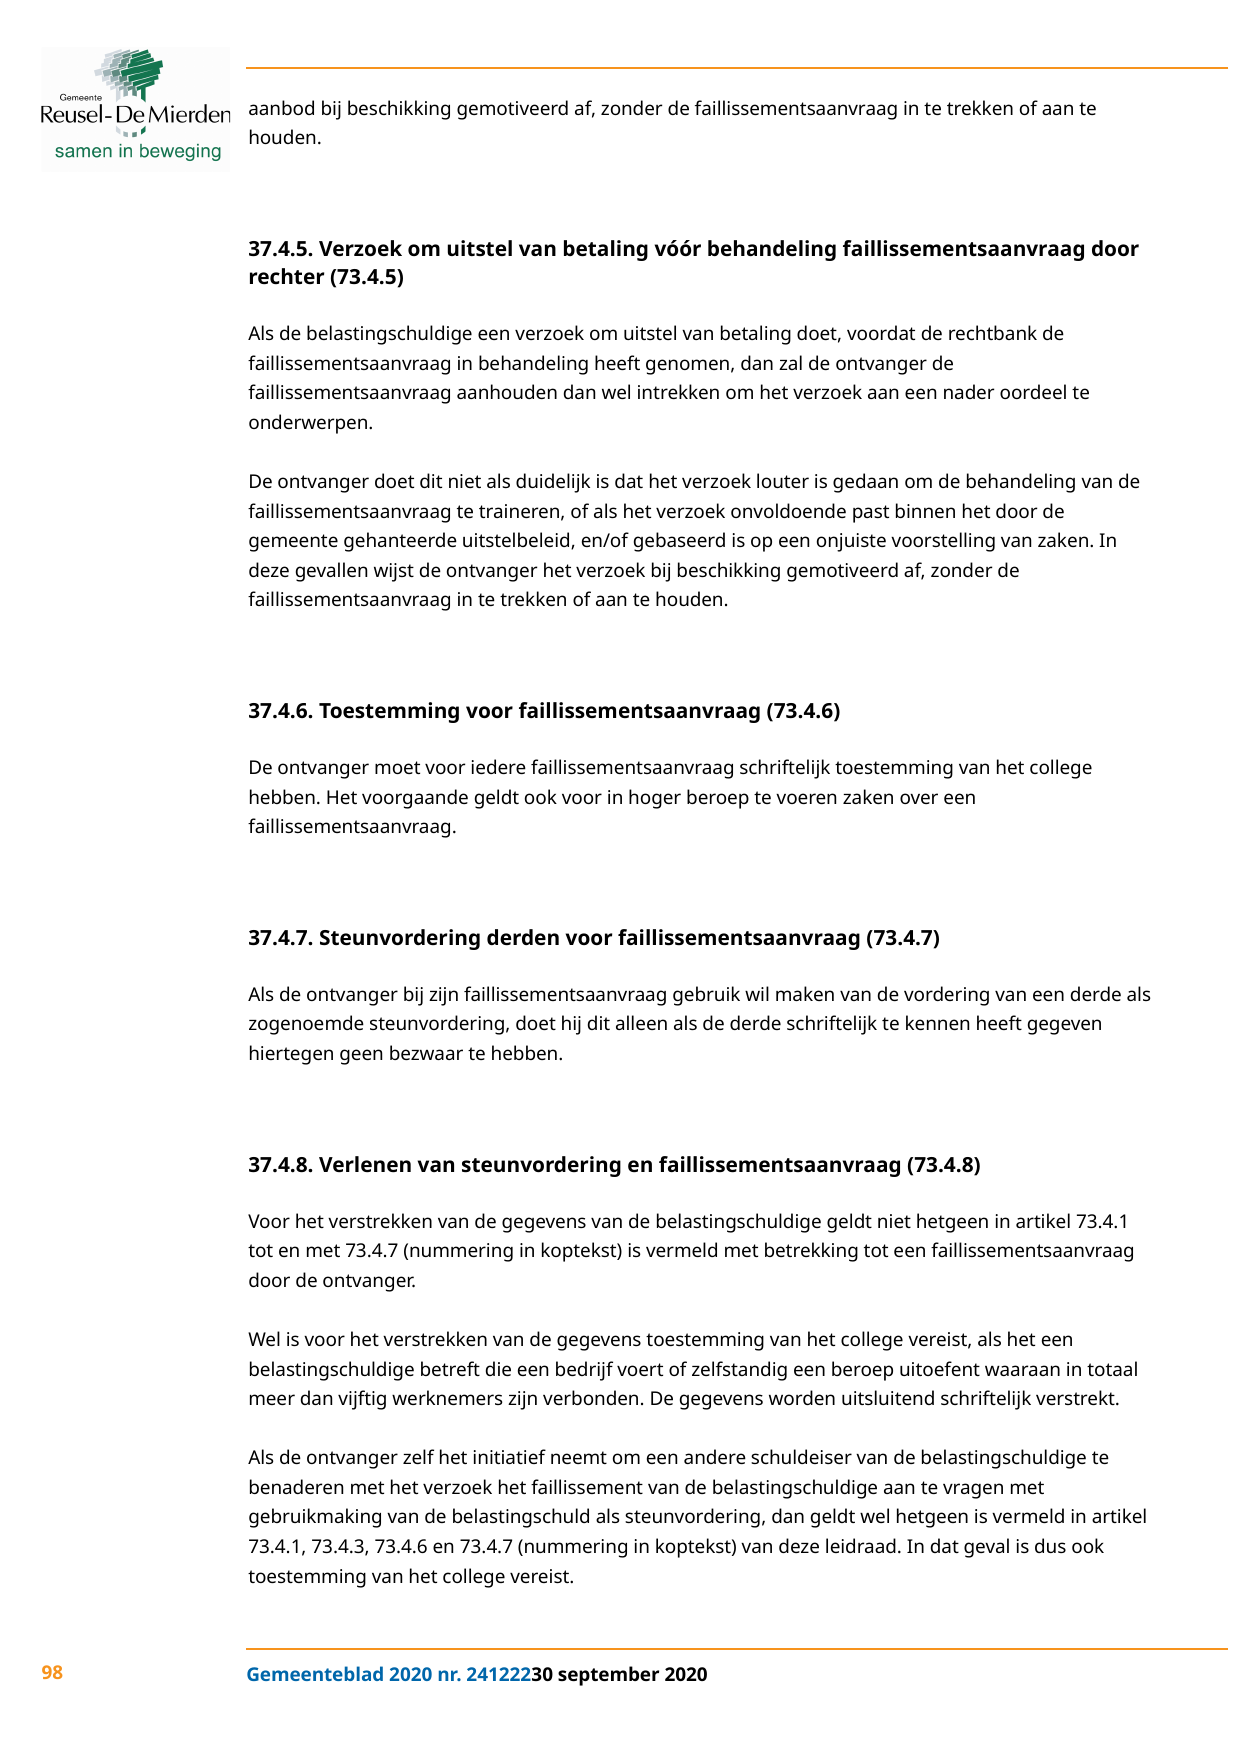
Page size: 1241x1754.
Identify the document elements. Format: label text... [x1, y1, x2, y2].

text 37.4.6. Toestemming voor faillissementsaanvraag (73.4.6) [248, 696, 1152, 725]
text De ontvanger moet voor iedere faillissementsaanvraag schriftelijk toestemming van het college hebben. Het voorgaande geldt ook voor in hoger beroep te voeren zaken over een faillissementsaanvraag. [248, 754, 1152, 839]
text Als de ontvanger zelf het initiatief neemt om een andere schuldeiser van de belastingschuldige te benaderen met het verzoek het faillissement van de belastingschuldige aan te vragen met gebruikmaking van de belastingschuld als steunvordering, dan geldt wel hetgeen is vermeld in artikel 73.4.1, 73.4.3, 73.4.6 en 73.4.7 (nummering in koptekst) van deze leidraad. In dat geval is dus ook toestemming van het college vereist. [248, 1444, 1152, 1588]
text 37.4.5. Verzoek om uitstel van betaling vóór behandeling faillissementsaanvraag door rechter (73.4.5) [248, 234, 1152, 291]
text Wel is voor het verstrekken van de gegevens toestemming van het college vereist, als het een belastingschuldige betreft die een bedrijf voert of zelfstandig een beroep uitoefent waaraan in totaal meer dan vijftig werknemers zijn verbonden. De gegevens worden uitsluitend schriftelijk verstrekt. [248, 1326, 1152, 1411]
text Als de ontvanger bij zijn faillissementsaanvraag gebruik wil maken van de vordering van een derde als zogenoemde steunvordering, doet hij dit alleen als de derde schriftelijk te kennen heeft gegeven hiertegen geen bezwaar te hebben. [248, 981, 1152, 1066]
text Voor het verstrekken van de gegevens van de belastingschuldige geldt niet hetgeen in artikel 73.4.1 tot en met 73.4.7 (nummering in koptekst) is vermeld met betrekking tot een faillissementsaanvraag door de ontvanger. [248, 1208, 1152, 1293]
text 37.4.8. Verlenen van steunvordering en faillissementsaanvraag (73.4.8) [248, 1150, 1152, 1178]
text De ontvanger doet dit niet als duidelijk is dat het verzoek louter is gedaan om de behandeling van de faillissementsaanvraag te traineren, of als het verzoek onvoldoende past binnen het door de gemeente gehanteerde uitstelbeleid, en/of gebaseerd is op een onjuiste voorstelling van zaken. In deze gevallen wijst de ontvanger het verzoek bij beschikking gemotiveerd af, zonder de faillissementsaanvraag in te trekken of aan te houden. [248, 468, 1152, 612]
text 37.4.7. Steunvordering derden voor faillissementsaanvraag (73.4.7) [248, 923, 1152, 951]
picture [41, 47, 231, 172]
text aanbod bij beschikking gemotiveerd af, zonder de faillissementsaanvraag in te trekken of aan te houden. [248, 95, 1152, 150]
text Als de belastingschuldige een verzoek om uitstel van betaling doet, voordat de rechtbank de faillissementsaanvraag in behandeling heeft genomen, dan zal de ontvanger de faillissementsaanvraag aanhouden dan wel intrekken om het verzoek aan een nader oordeel te onderwerpen. [248, 320, 1152, 435]
